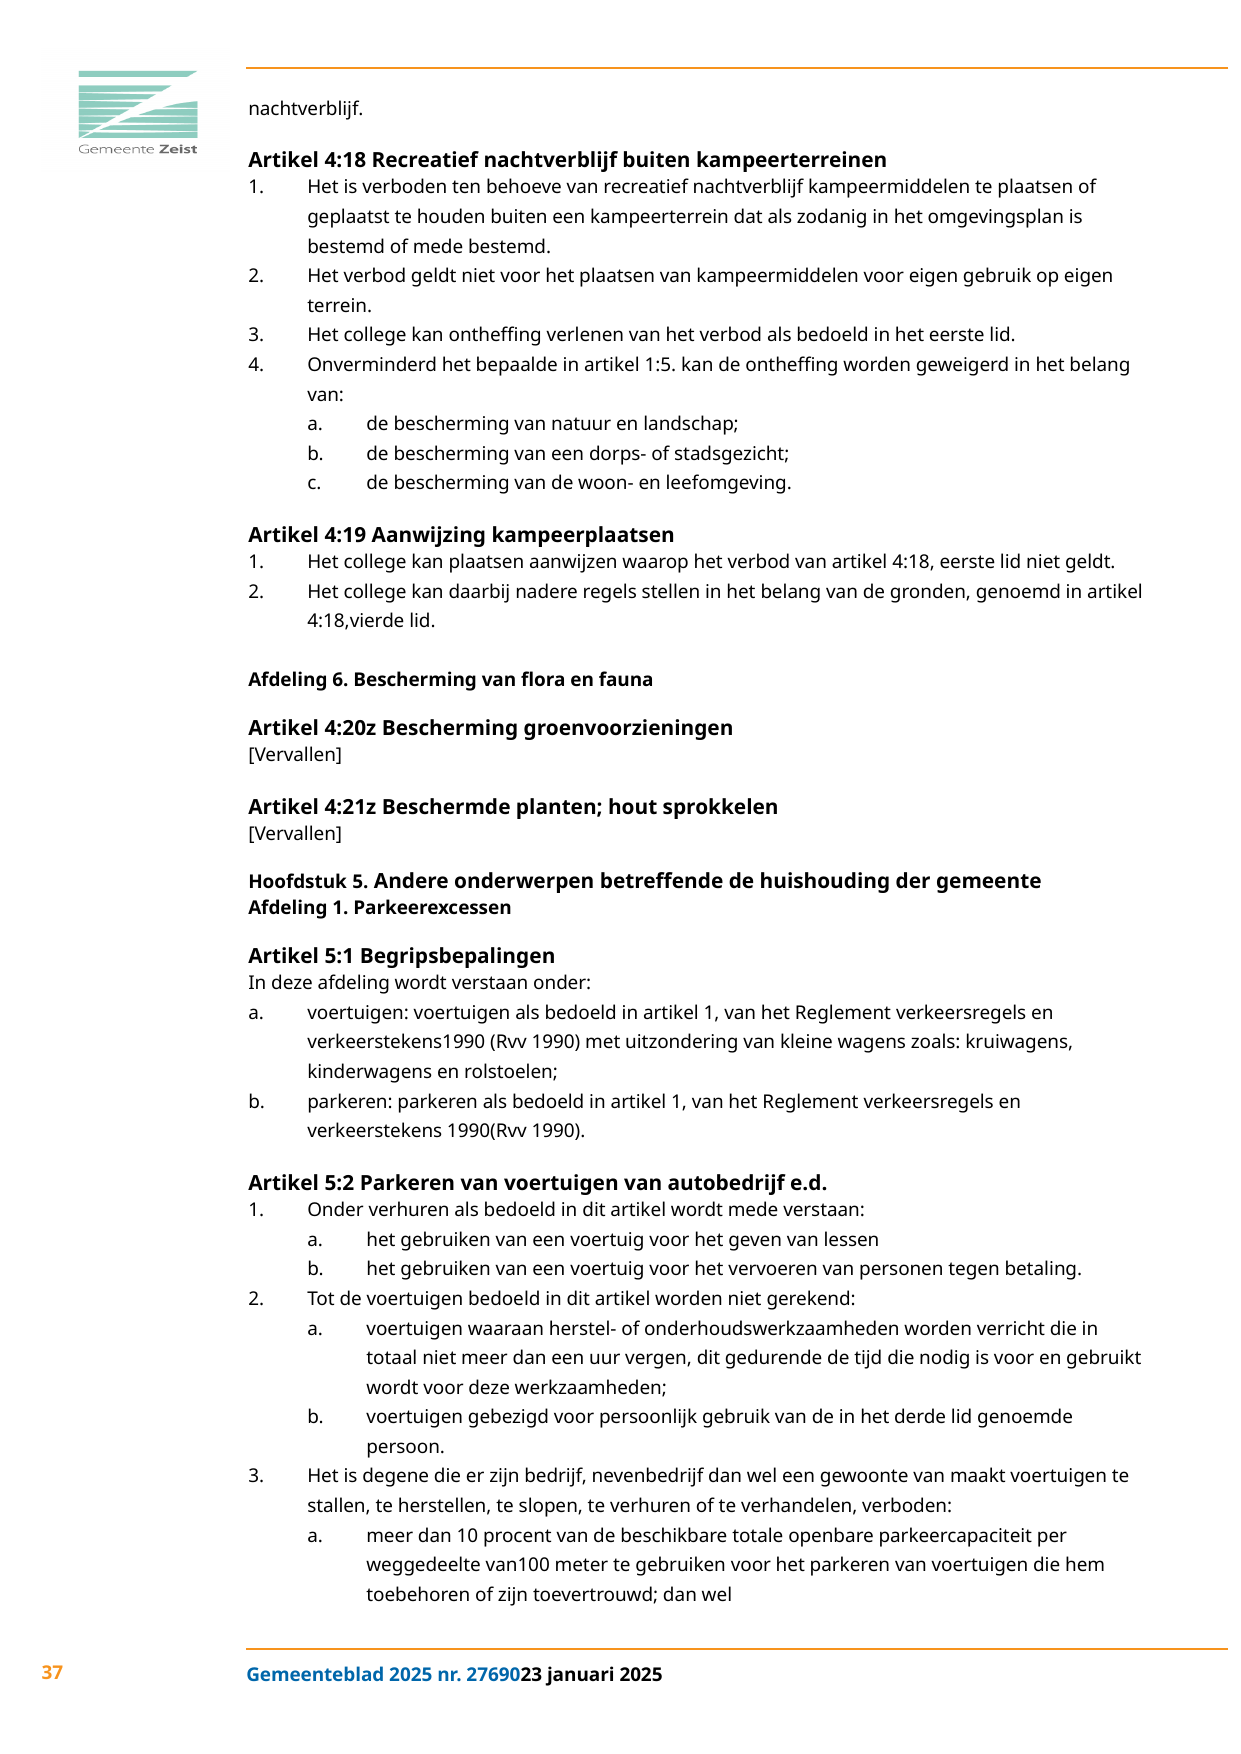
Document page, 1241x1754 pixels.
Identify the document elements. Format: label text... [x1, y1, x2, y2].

text Afdeling 1. Parkeerexcessen [248, 894, 1152, 920]
list Het college kan daarbij nadere regels stellen in het belang van de gronden, genoemd in artikel 4:18,vierde lid. [248, 578, 1152, 633]
text nachtverblijf. [248, 95, 1152, 121]
list Het is verboden ten behoeve van recreatief nachtverblijf kampeermiddelen te plaatsen of geplaatst te houden buiten een kampeerterrein dat als zodanig in het omgevingsplan is bestemd of mede bestemd. [248, 174, 1152, 258]
text In deze afdeling wordt verstaan onder: [248, 969, 1152, 995]
list Tot de voertuigen bedoeld in dit artikel worden niet gerekend: [248, 1285, 1152, 1311]
list Het college kan ontheffing verlenen van het verbod als bedoeld in het eerste lid. [248, 322, 1152, 347]
list Het college kan plaatsen aanwijzen waarop het verbod van artikel 4:18, eerste lid niet geldt. [248, 548, 1152, 574]
text Artikel 5:2 Parkeren van voertuigen van autobedrijf e.d. [248, 1168, 1152, 1196]
text Artikel 4:18 Recreatief nachtverblijf buiten kampeerterreinen [248, 145, 1152, 174]
text Artikel 5:1 Begripsbepalingen [248, 941, 1152, 969]
list meer dan 10 procent van de beschikbare totale openbare parkeercapaciteit per weggedeelte van100 meter te gebruiken voor het parkeren van voertuigen die hem toebehoren of zijn toevertrouwd; dan wel [307, 1522, 1152, 1607]
list Onder verhuren als bedoeld in dit artikel wordt mede verstaan: [248, 1196, 1152, 1222]
list de bescherming van natuur en landschap; [307, 410, 1152, 436]
text Artikel 4:21z Beschermde planten; hout sprokkelen [248, 792, 1152, 821]
text Afdeling 6. Bescherming van flora en fauna [248, 667, 1152, 692]
text Hoofdstuk 5. Andere onderwerpen betreffende de huishouding der gemeente [248, 866, 1152, 894]
list de bescherming van de woon- en leefomgeving. [307, 469, 1152, 495]
text Artikel 4:20z Bescherming groenvoorzieningen [248, 713, 1152, 742]
list voertuigen waaraan herstel- of onderhoudswerkzaamheden worden verricht die in totaal niet meer dan een uur vergen, dit gedurende de tijd die nodig is voor en gebruikt wordt voor deze werkzaamheden; [307, 1315, 1152, 1399]
list Het is degene die er zijn bedrijf, nevenbedrijf dan wel een gewoonte van maakt voertuigen te stallen, te herstellen, te slopen, te verhuren of te verhandelen, verboden: [248, 1463, 1152, 1518]
list voertuigen gebezigd voor persoonlijk gebruik van de in het derde lid genoemde persoon. [307, 1403, 1152, 1459]
list het gebruiken van een voertuig voor het geven van lessen [307, 1226, 1152, 1252]
text [Vervallen] [248, 742, 1152, 767]
list Onverminderd het bepaalde in artikel 1:5. kan de ontheffing worden geweigerd in het belang van: [248, 351, 1152, 406]
text [Vervallen] [248, 821, 1152, 846]
list de bescherming van een dorps- of stadsgezicht; [307, 440, 1152, 466]
list voertuigen: voertuigen als bedoeld in artikel 1, van het Reglement verkeersregels en verkeerstekens1990 (Rvv 1990) met uitzondering van kleine wagens zoals: kruiwagens, kinderwagens en rolstoelen; [248, 999, 1152, 1084]
list het gebruiken van een voertuig voor het vervoeren van personen tegen betaling. [307, 1256, 1152, 1281]
picture [41, 47, 231, 172]
text Artikel 4:19 Aanwijzing kampeerplaatsen [248, 520, 1152, 548]
list Het verbod geldt niet voor het plaatsen van kampeermiddelen voor eigen gebruik op eigen terrein. [248, 262, 1152, 318]
list parkeren: parkeren als bedoeld in artikel 1, van het Reglement verkeersregels en verkeerstekens 1990(Rvv 1990). [248, 1088, 1152, 1143]
